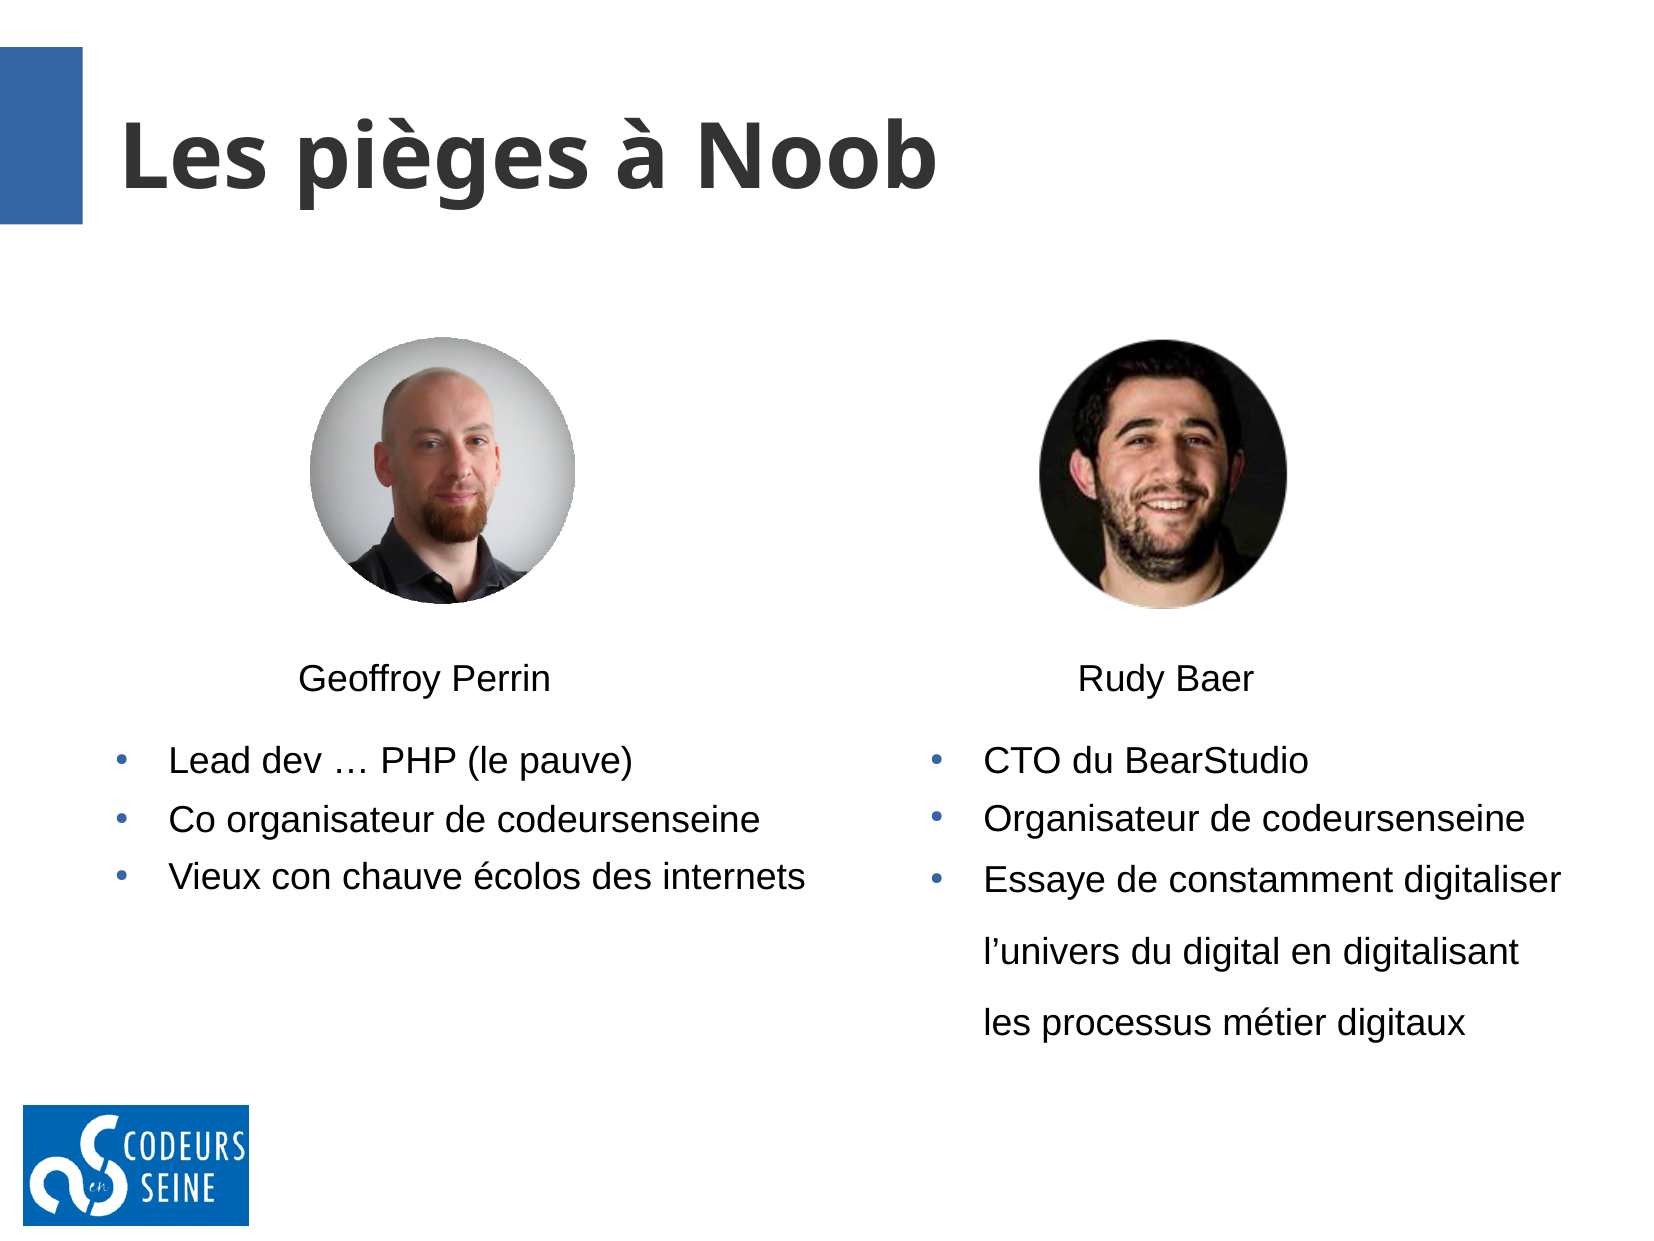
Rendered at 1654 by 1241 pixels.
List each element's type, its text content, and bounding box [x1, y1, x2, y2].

text_box Co organisateur de codeursenseine [82, 791, 821, 848]
text_box CTO du BearStudio [897, 732, 1541, 789]
text_box Geoffroy Perrin [283, 649, 567, 707]
text_box Rudy Baer [1062, 649, 1270, 707]
picture [23, 1105, 249, 1226]
text_box Lead dev … PHP (le pauve) [82, 732, 821, 791]
title Les pièges à Noob [118, 49, 1571, 257]
text_box Essaye de constamment digitaliser l’univers du digital en digitalisant les processus métier digitaux [897, 851, 1577, 1052]
text_box Organisateur de codeursenseine [897, 789, 1541, 851]
picture [1027, 329, 1303, 615]
picture [304, 331, 579, 607]
text_box Vieux con chauve écolos des internets [82, 848, 821, 905]
